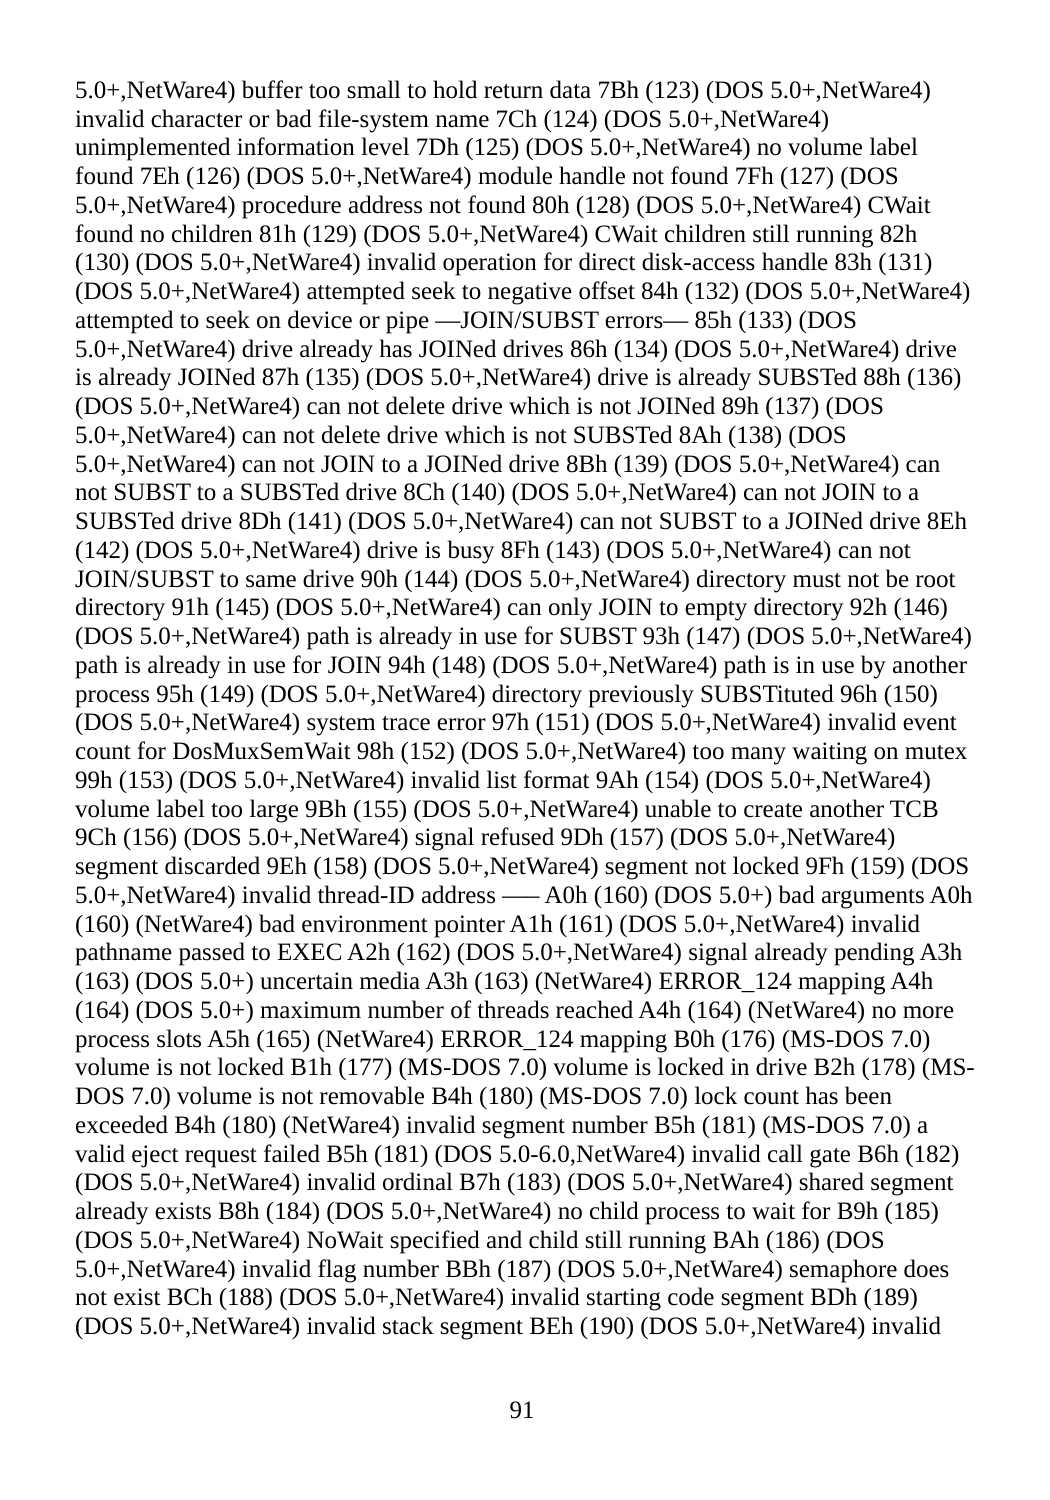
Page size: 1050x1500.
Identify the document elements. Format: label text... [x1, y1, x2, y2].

text 5.0+,NetWare4) buffer too small to hold return data 7Bh (123) (DOS 5.0+,NetWare4) invalid character or bad file-system name 7Ch (124) (DOS 5.0+,NetWare4) unimplemented information level 7Dh (125) (DOS 5.0+,NetWare4) no volume label found 7Eh (126) (DOS 5.0+,NetWare4) module handle not found 7Fh (127) (DOS 5.0+,NetWare4) procedure address not found 80h (128) (DOS 5.0+,NetWare4) CWait found no children 81h (129) (DOS 5.0+,NetWare4) CWait children still running 82h (130) (DOS 5.0+,NetWare4) invalid operation for direct disk-access handle 83h (131) (DOS 5.0+,NetWare4) attempted seek to negative offset 84h (132) (DOS 5.0+,NetWare4) attempted to seek on device or pipe —JOIN/SUBST errors— 85h (133) (DOS 5.0+,NetWare4) drive already has JOINed drives 86h (134) (DOS 5.0+,NetWare4) drive is already JOINed 87h (135) (DOS 5.0+,NetWare4) drive is already SUBSTed 88h (136) (DOS 5.0+,NetWare4) can not delete drive which is not JOINed 89h (137) (DOS 5.0+,NetWare4) can not delete drive which is not SUBSTed 8Ah (138) (DOS 5.0+,NetWare4) can not JOIN to a JOINed drive 8Bh (139) (DOS 5.0+,NetWare4) can not SUBST to a SUBSTed drive 8Ch (140) (DOS 5.0+,NetWare4) can not JOIN to a SUBSTed drive 8Dh (141) (DOS 5.0+,NetWare4) can not SUBST to a JOINed drive 8Eh (142) (DOS 5.0+,NetWare4) drive is busy 8Fh (143) (DOS 5.0+,NetWare4) can not JOIN/SUBST to same drive 90h (144) (DOS 5.0+,NetWare4) directory must not be root directory 91h (145) (DOS 5.0+,NetWare4) can only JOIN to empty directory 92h (146) (DOS 5.0+,NetWare4) path is already in use for SUBST 93h (147) (DOS 5.0+,NetWare4) path is already in use for JOIN 94h (148) (DOS 5.0+,NetWare4) path is in use by another process 95h (149) (DOS 5.0+,NetWare4) directory previously SUBSTituted 96h (150) (DOS 5.0+,NetWare4) system trace error 97h (151) (DOS 5.0+,NetWare4) invalid event count for DosMuxSemWait 98h (152) (DOS 5.0+,NetWare4) too many waiting on mutex 99h (153) (DOS 5.0+,NetWare4) invalid list format 9Ah (154) (DOS 5.0+,NetWare4) volume label too large 9Bh (155) (DOS 5.0+,NetWare4) unable to create another TCB 9Ch (156) (DOS 5.0+,NetWare4) signal refused 9Dh (157) (DOS 5.0+,NetWare4) segment discarded 9Eh (158) (DOS 5.0+,NetWare4) segment not locked 9Fh (159) (DOS 5.0+,NetWare4) invalid thread-ID address —– A0h (160) (DOS 5.0+) bad arguments A0h (160) (NetWare4) bad environment pointer A1h (161) (DOS 5.0+,NetWare4) invalid pathname passed to EXEC A2h (162) (DOS 5.0+,NetWare4) signal already pending A3h (163) (DOS 5.0+) uncertain media A3h (163) (NetWare4) ERROR_124 mapping A4h (164) (DOS 5.0+) maximum number of threads reached A4h (164) (NetWare4) no more process slots A5h (165) (NetWare4) ERROR_124 mapping B0h (176) (MS-DOS 7.0) volume is not locked B1h (177) (MS-DOS 7.0) volume is locked in drive B2h (178) (MS-DOS 7.0) volume is not removable B4h (180) (MS-DOS 7.0) lock count has been exceeded B4h (180) (NetWare4) invalid segment number B5h (181) (MS-DOS 7.0) a valid eject request failed B5h (181) (DOS 5.0-6.0,NetWare4) invalid call gate B6h (182) (DOS 5.0+,NetWare4) invalid ordinal B7h (183) (DOS 5.0+,NetWare4) shared segment already exists B8h (184) (DOS 5.0+,NetWare4) no child process to wait for B9h (185) (DOS 5.0+,NetWare4) NoWait specified and child still running BAh (186) (DOS 5.0+,NetWare4) invalid flag number BBh (187) (DOS 5.0+,NetWare4) semaphore does not exist BCh (188) (DOS 5.0+,NetWare4) invalid starting code segment BDh (189) (DOS 5.0+,NetWare4) invalid stack segment BEh (190) (DOS 5.0+,NetWare4) invalid [75, 75, 975, 1340]
